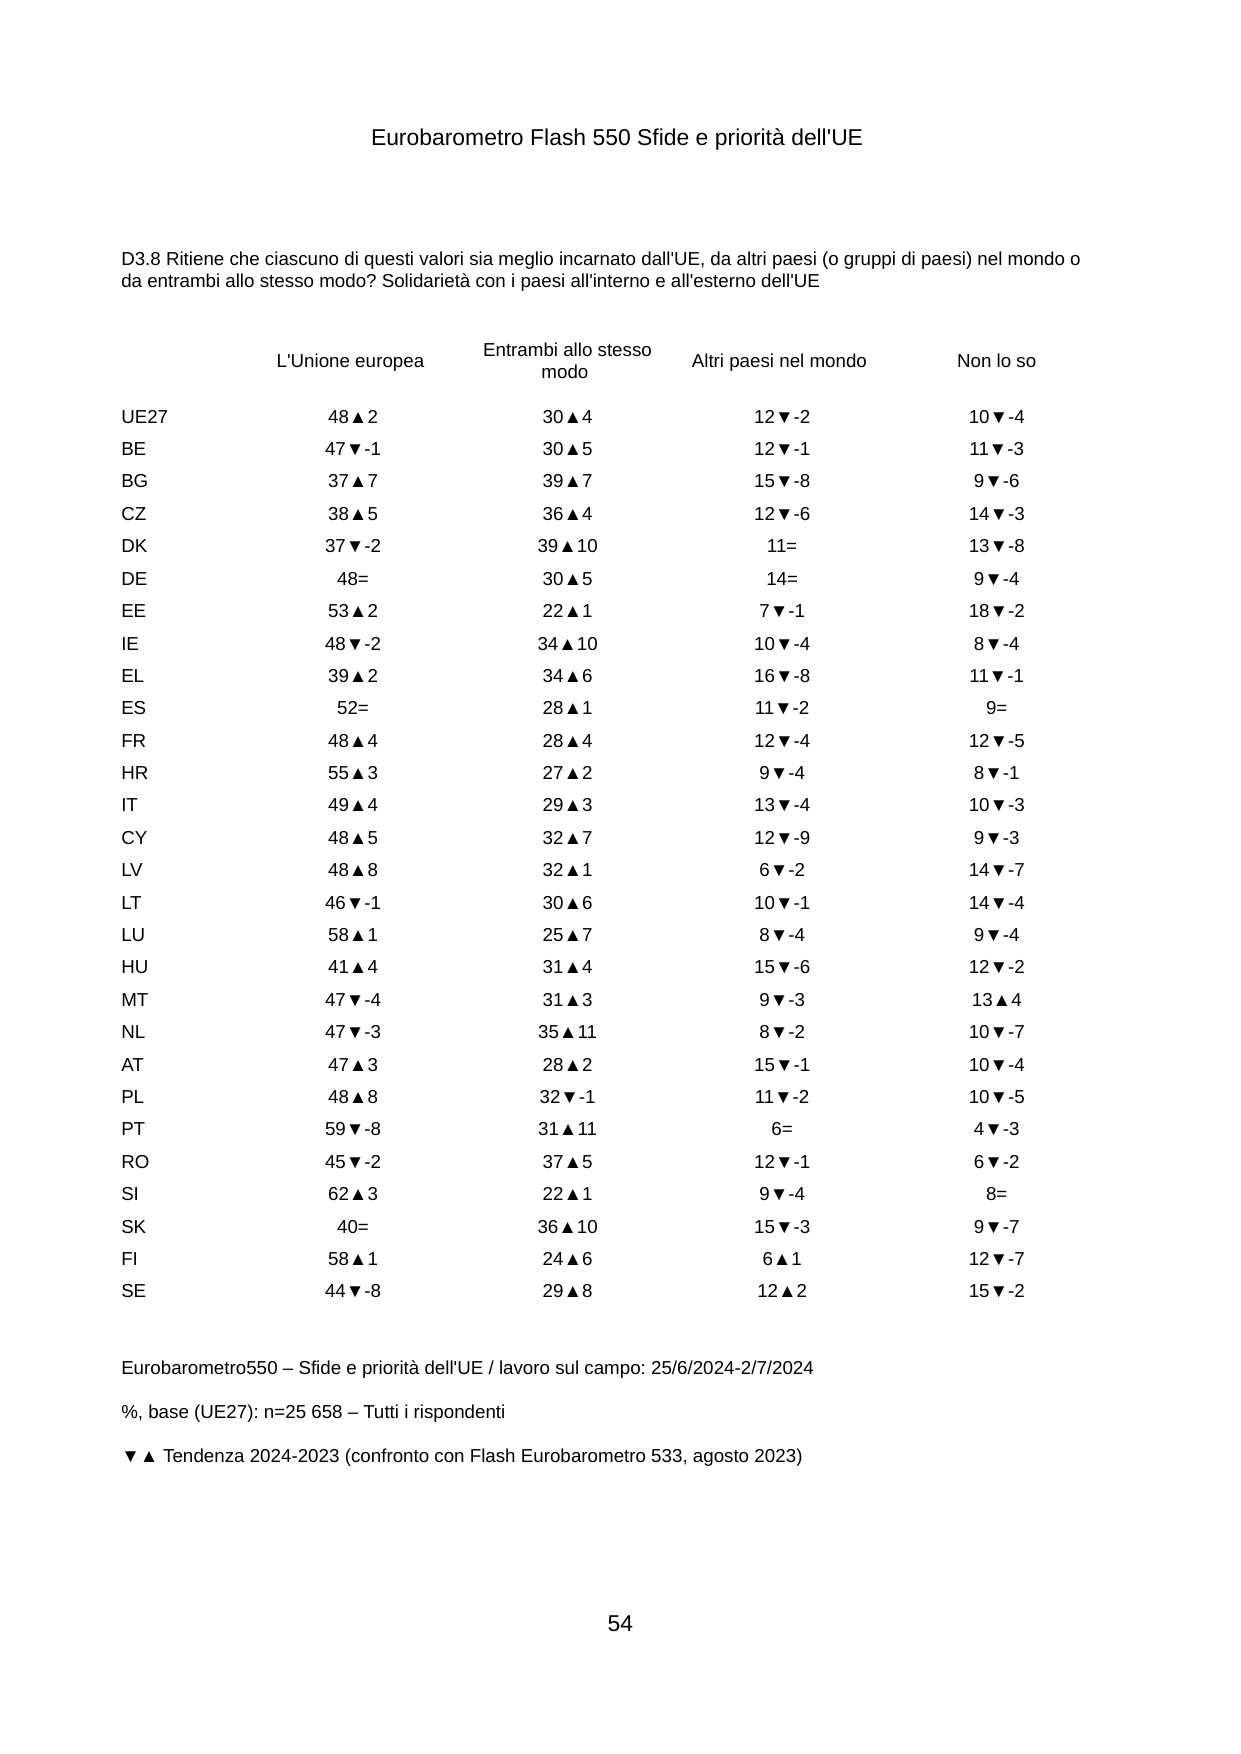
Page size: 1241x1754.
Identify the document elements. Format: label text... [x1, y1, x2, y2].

table_cell Altri paesi nel mondo [675, 321, 889, 400]
table_cell CZ [118, 497, 182, 530]
table_cell 10▼-4 [889, 400, 1104, 432]
table_cell 8▼-2 [675, 1016, 889, 1048]
table_cell 37▼-2 [245, 530, 460, 562]
table_cell 47▼-3 [245, 1016, 460, 1048]
table_cell 48▲2 [245, 400, 460, 432]
table_cell 27▲2 [460, 756, 674, 789]
table_cell [182, 1145, 245, 1178]
table_cell [182, 1178, 245, 1210]
table_cell 8▼-1 [889, 756, 1104, 789]
table_cell 30▲6 [460, 886, 674, 918]
table_cell 36▲4 [460, 497, 674, 530]
table_cell 48▼-2 [245, 627, 460, 659]
table_cell 58▲1 [245, 1243, 460, 1275]
table_cell 9▼-4 [675, 756, 889, 789]
table_cell 8▼-4 [675, 919, 889, 951]
table_cell 31▲3 [460, 983, 674, 1016]
table_cell 32▲7 [460, 821, 674, 854]
table_cell RO [118, 1145, 182, 1178]
table_cell 28▲2 [460, 1048, 674, 1080]
table_cell 39▲10 [460, 530, 674, 562]
table_cell 47▼-4 [245, 983, 460, 1016]
table_cell 6= [675, 1113, 889, 1145]
table_cell [182, 789, 245, 821]
table_cell Non lo so [889, 321, 1104, 400]
table_cell 22▲1 [460, 1178, 674, 1210]
table_cell SI [118, 1178, 182, 1210]
table_cell 48▲5 [245, 821, 460, 854]
table_cell [182, 1048, 245, 1080]
table_cell Entrambi allo stesso modo [460, 321, 674, 400]
table_cell FR [118, 724, 182, 756]
table_cell 9▼-7 [889, 1210, 1104, 1242]
table_cell 12▼-9 [675, 821, 889, 854]
table_cell FI [118, 1243, 182, 1275]
table_cell BE [118, 433, 182, 465]
table_cell 32▲1 [460, 854, 674, 886]
table_cell 9▼-6 [889, 465, 1104, 497]
table_cell EL [118, 659, 182, 692]
table_cell 48= [245, 562, 460, 594]
table_cell 14▼-3 [889, 497, 1104, 530]
table_cell [182, 1275, 245, 1307]
table_cell 6▼-2 [675, 854, 889, 886]
table_cell [182, 433, 245, 465]
table_cell DK [118, 530, 182, 562]
table_cell 6▼-2 [889, 1145, 1104, 1178]
table_cell 12▼-6 [675, 497, 889, 530]
table_cell %, base (UE27): n=25 658 – Tutti i rispondenti [118, 1395, 1104, 1428]
table_cell L'Unione europea [245, 321, 460, 400]
table_cell [182, 595, 245, 627]
table_cell Eurobarometro550 – Sfide e priorità dell'UE / lavoro sul campo: 25/6/2024-2/7/2024 [118, 1340, 1104, 1395]
table_cell [182, 1016, 245, 1048]
table_cell [182, 983, 245, 1016]
table_cell 25▲7 [460, 919, 674, 951]
table_cell 22▲1 [460, 595, 674, 627]
table_cell 28▲1 [460, 692, 674, 724]
table_cell 12▼-5 [889, 724, 1104, 756]
table_cell 15▼-1 [675, 1048, 889, 1080]
table_cell 31▲11 [460, 1113, 674, 1145]
table_cell 55▲3 [245, 756, 460, 789]
table_cell 16▼-8 [675, 659, 889, 692]
table_cell 8▼-4 [889, 627, 1104, 659]
table_cell 11▼-1 [889, 659, 1104, 692]
table_cell 39▲2 [245, 659, 460, 692]
table_cell HU [118, 951, 182, 983]
table_cell 59▼-8 [245, 1113, 460, 1145]
table_cell [182, 627, 245, 659]
table_cell 11▼-2 [675, 692, 889, 724]
table_cell 30▲4 [460, 400, 674, 432]
table_cell 15▼-2 [889, 1275, 1104, 1307]
table_cell [182, 1113, 245, 1145]
table_cell [245, 1307, 460, 1339]
table_cell 36▲10 [460, 1210, 674, 1242]
table_cell 12▼-2 [675, 400, 889, 432]
table_cell 29▲8 [460, 1275, 674, 1307]
table_cell [182, 321, 245, 400]
table_cell 10▼-5 [889, 1080, 1104, 1113]
table_cell 37▲5 [460, 1145, 674, 1178]
table_cell CY [118, 821, 182, 854]
table_cell [182, 1080, 245, 1113]
table_cell 52= [245, 692, 460, 724]
table_cell 9▼-3 [889, 821, 1104, 854]
table_cell 35▲11 [460, 1016, 674, 1048]
table_cell 40= [245, 1210, 460, 1242]
table_cell HR [118, 756, 182, 789]
table_cell 49▲4 [245, 789, 460, 821]
table_cell 39▲7 [460, 465, 674, 497]
table_cell [182, 951, 245, 983]
table_cell 10▼-7 [889, 1016, 1104, 1048]
table_cell IT [118, 789, 182, 821]
table_cell [182, 562, 245, 594]
table_cell 6▲1 [675, 1243, 889, 1275]
table_cell MT [118, 983, 182, 1016]
table_cell SK [118, 1210, 182, 1242]
table_cell 48▲8 [245, 1080, 460, 1113]
table_cell SE [118, 1275, 182, 1307]
table_cell 18▼-2 [889, 595, 1104, 627]
table_cell 53▲2 [245, 595, 460, 627]
table_cell 10▼-3 [889, 789, 1104, 821]
table_cell 34▲10 [460, 627, 674, 659]
table_cell 14▼-4 [889, 886, 1104, 918]
table_cell [182, 1243, 245, 1275]
table_cell [182, 1210, 245, 1242]
table_cell [182, 497, 245, 530]
table_cell [182, 659, 245, 692]
table_cell 12▼-4 [675, 724, 889, 756]
table_cell 14= [675, 562, 889, 594]
table_cell 15▼-3 [675, 1210, 889, 1242]
table_cell 44▼-8 [245, 1275, 460, 1307]
table_cell [182, 821, 245, 854]
table_cell [182, 1307, 245, 1339]
table_cell 37▲7 [245, 465, 460, 497]
table_cell 12▼-1 [675, 1145, 889, 1178]
table_cell [182, 692, 245, 724]
table_cell 24▲6 [460, 1243, 674, 1275]
table_cell 29▲3 [460, 789, 674, 821]
table_cell 15▼-6 [675, 951, 889, 983]
table_cell 28▲4 [460, 724, 674, 756]
table_cell 12▼-7 [889, 1243, 1104, 1275]
table_cell 12▼-1 [675, 433, 889, 465]
table_cell 47▼-1 [245, 433, 460, 465]
table_cell 48▲4 [245, 724, 460, 756]
table_cell 31▲4 [460, 951, 674, 983]
table_cell [675, 1307, 889, 1339]
table_cell EE [118, 595, 182, 627]
table_cell PL [118, 1080, 182, 1113]
table_cell 30▲5 [460, 562, 674, 594]
table_cell 48▲8 [245, 854, 460, 886]
table_cell [182, 465, 245, 497]
table_cell 30▲5 [460, 433, 674, 465]
table_cell 47▲3 [245, 1048, 460, 1080]
table_cell [182, 919, 245, 951]
table_cell 12▼-2 [889, 951, 1104, 983]
table_cell 9▼-3 [675, 983, 889, 1016]
table_cell [118, 321, 182, 400]
table_cell 13▲4 [889, 983, 1104, 1016]
table_cell 10▼-4 [675, 627, 889, 659]
table_cell [460, 1307, 674, 1339]
table_cell AT [118, 1048, 182, 1080]
table_cell LV [118, 854, 182, 886]
table_header D3.8 Ritiene che ciascuno di questi valori sia meglio incarnato dall'UE, da altri paesi (o gruppi di paesi) nel mondo o da entrambi allo stesso modo? Solidarietà con i paesi all'interno e all'esterno dell'UE [118, 218, 1104, 321]
table_cell BG [118, 465, 182, 497]
table_cell IE [118, 627, 182, 659]
table_cell 14▼-7 [889, 854, 1104, 886]
table_cell PT [118, 1113, 182, 1145]
table_cell [118, 1307, 182, 1339]
table_cell 9= [889, 692, 1104, 724]
table_cell 11▼-3 [889, 433, 1104, 465]
table_cell 34▲6 [460, 659, 674, 692]
table_cell ▼▲ Tendenza 2024-2023 (confronto con Flash Eurobarometro 533, agosto 2023) [118, 1428, 1104, 1484]
table_cell [889, 1307, 1104, 1339]
table_cell 13▼-8 [889, 530, 1104, 562]
table_cell 12▲2 [675, 1275, 889, 1307]
table_cell UE27 [118, 400, 182, 432]
table_cell 11▼-2 [675, 1080, 889, 1113]
table_cell 58▲1 [245, 919, 460, 951]
table_cell 38▲5 [245, 497, 460, 530]
table_cell 10▼-1 [675, 886, 889, 918]
table_cell 4▼-3 [889, 1113, 1104, 1145]
table_cell 8= [889, 1178, 1104, 1210]
table_cell [182, 854, 245, 886]
table_cell [182, 756, 245, 789]
table_cell 46▼-1 [245, 886, 460, 918]
table_cell LT [118, 886, 182, 918]
table_cell 11= [675, 530, 889, 562]
table_cell [182, 886, 245, 918]
table_cell 15▼-8 [675, 465, 889, 497]
table_cell 7▼-1 [675, 595, 889, 627]
table_cell 45▼-2 [245, 1145, 460, 1178]
table_cell LU [118, 919, 182, 951]
table_cell 62▲3 [245, 1178, 460, 1210]
table_cell [182, 530, 245, 562]
table_cell ES [118, 692, 182, 724]
table_cell 9▼-4 [889, 562, 1104, 594]
table_cell 32▼-1 [460, 1080, 674, 1113]
table_cell [182, 724, 245, 756]
table_cell DE [118, 562, 182, 594]
table_cell 10▼-4 [889, 1048, 1104, 1080]
table_cell 41▲4 [245, 951, 460, 983]
table_cell NL [118, 1016, 182, 1048]
table_cell 9▼-4 [675, 1178, 889, 1210]
table_cell 13▼-4 [675, 789, 889, 821]
table_cell 9▼-4 [889, 919, 1104, 951]
table_cell [182, 400, 245, 432]
